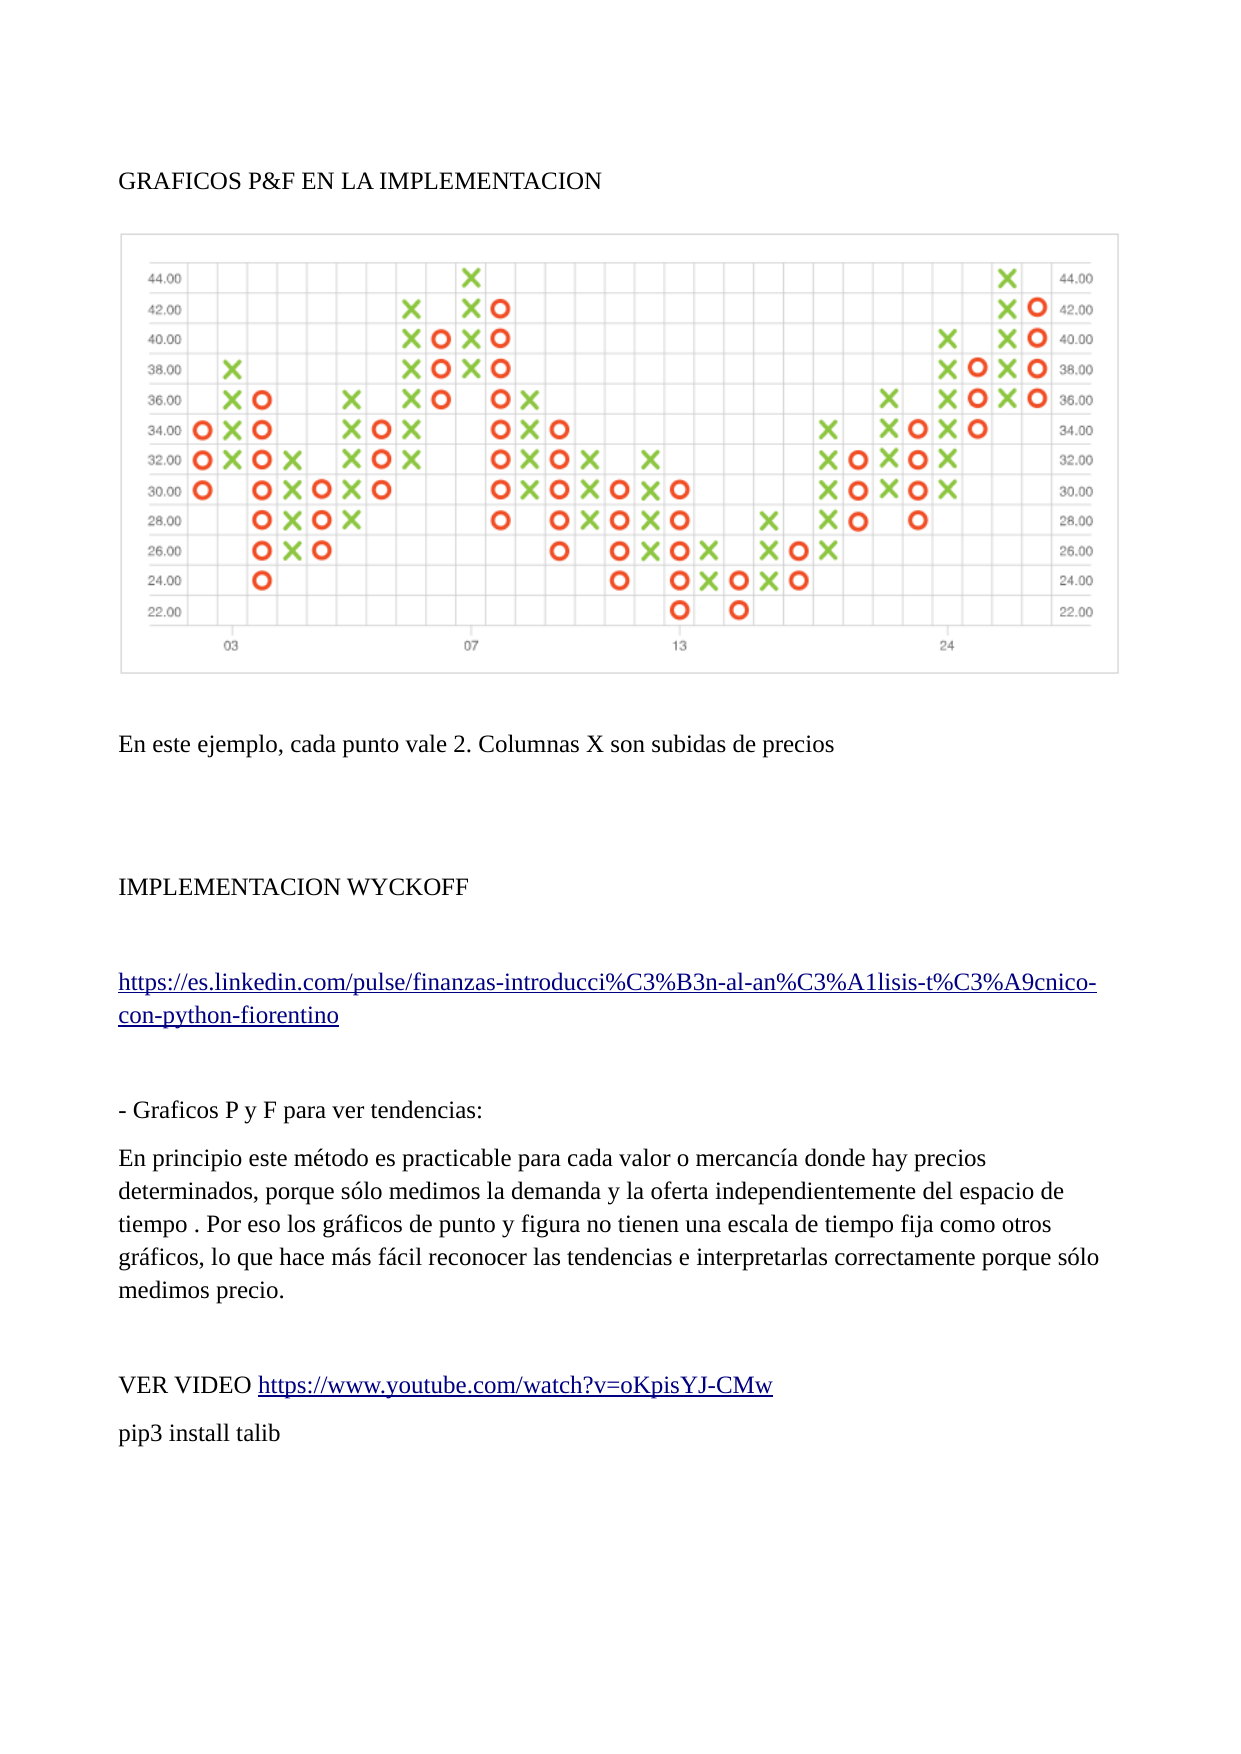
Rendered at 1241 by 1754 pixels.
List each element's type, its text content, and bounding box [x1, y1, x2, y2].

text VER VIDEO https://www.youtube.com/watch?v=oKpisYJ-CMw [118, 1370, 1122, 1399]
text - Graficos P y F para ver tendencias: [118, 1095, 1122, 1124]
text GRAFICOS P&F EN LA IMPLEMENTACION [118, 166, 1122, 194]
text pip3 install talib [118, 1418, 1122, 1447]
text En principio este método es practicable para cada valor o mercancía donde hay precios determinados, porque sólo medimos la demanda y la oferta independientemente del espacio de tiempo . Por eso los gráficos de punto y figura no tienen una escala de tiempo fija como otros gráficos, lo que hace más fácil reconocer las tendencias e interpretarlas correctamente porque sólo medimos precio. [118, 1143, 1122, 1304]
text https://es.linkedin.com/pulse/finanzas-introducci%C3%B3n-al-an%C3%A1lisis-t%C3%A9cnico-con-python-fiorentino [118, 967, 1122, 1029]
text IMPLEMENTACION WYCKOFF [118, 872, 1122, 901]
text En este ejemplo, cada punto vale 2. Columnas X son subidas de precios [118, 729, 1122, 758]
picture [118, 231, 1123, 678]
